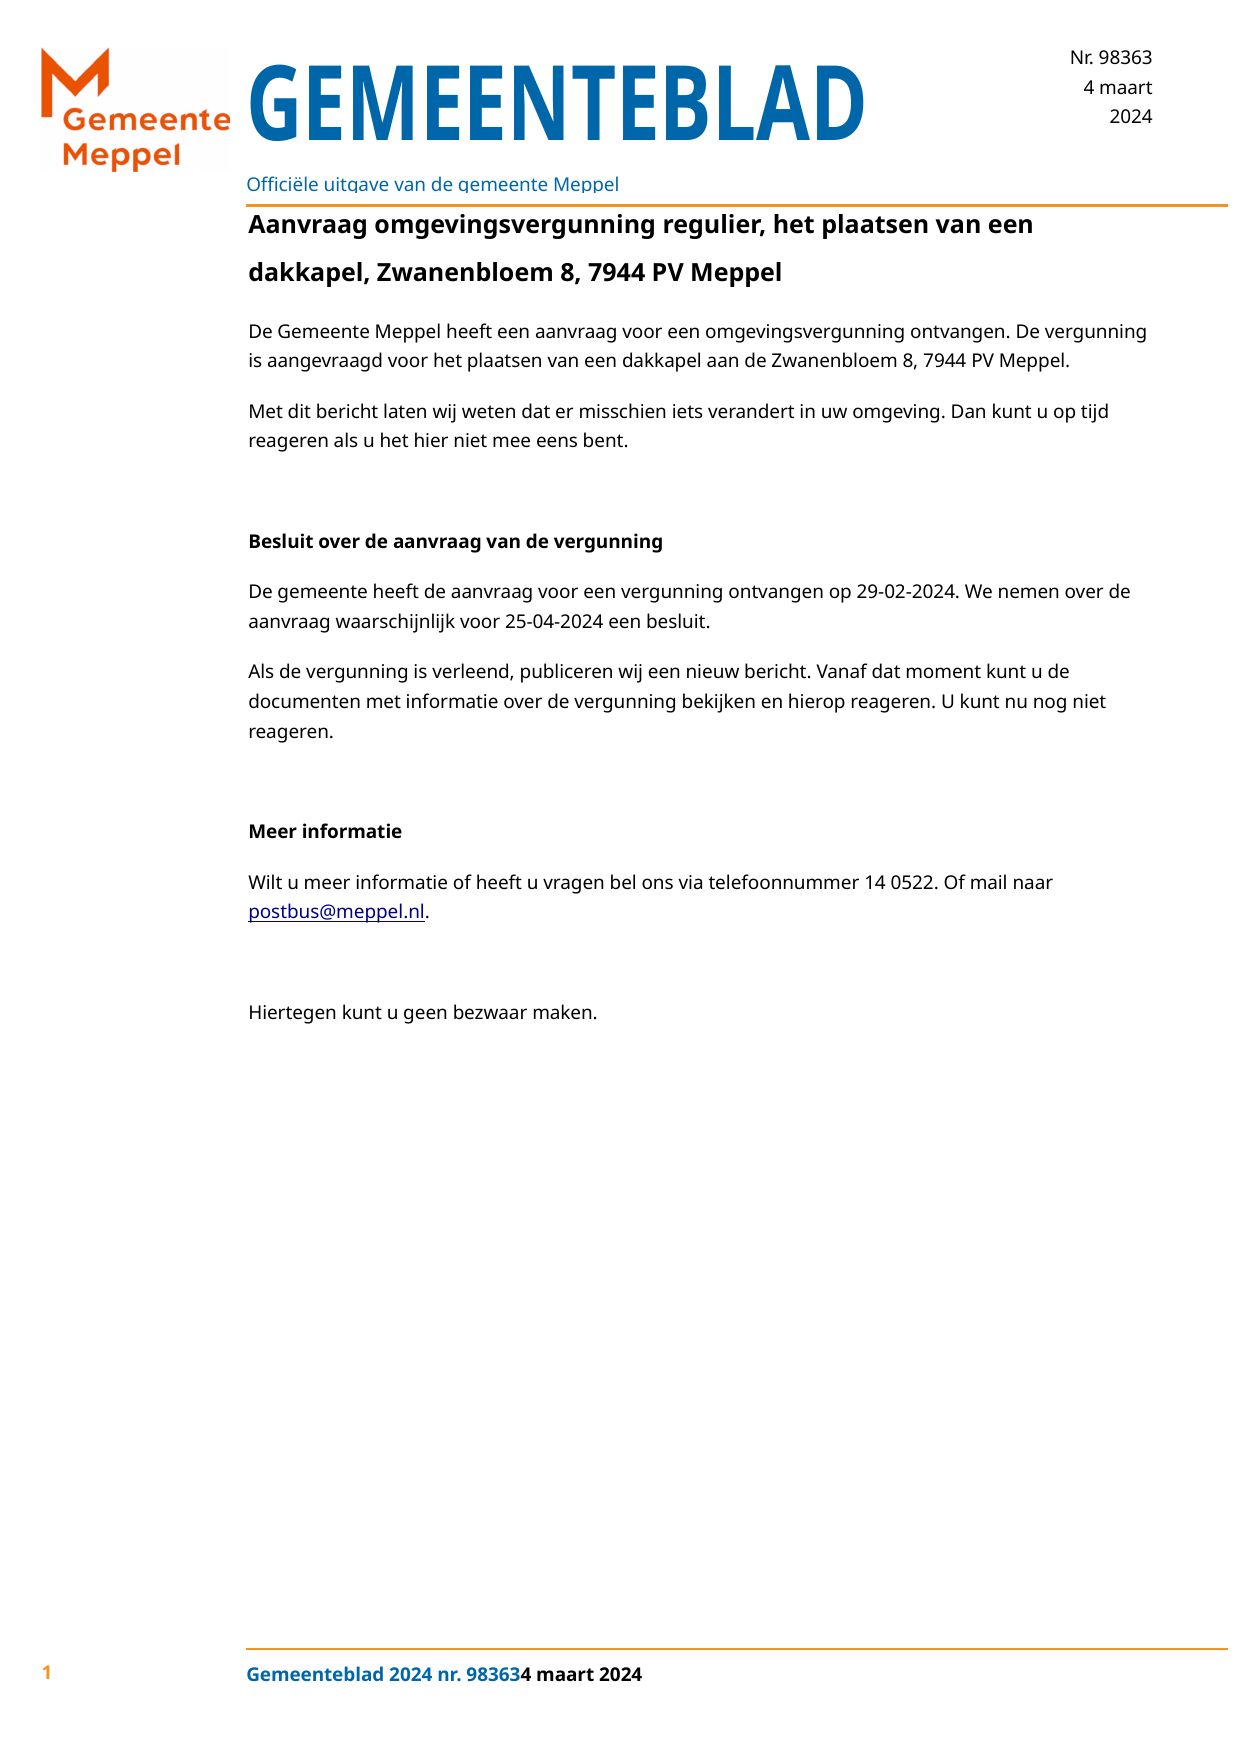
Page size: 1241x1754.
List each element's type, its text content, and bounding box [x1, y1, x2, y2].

text De Gemeente Meppel heeft een aanvraag voor een omgevingsvergunning ontvangen. De vergunning is aangevraagd voor het plaatsen van een dakkapel aan de Zwanenbloem 8, 7944 PV Meppel. [248, 318, 1152, 373]
text Met dit bericht laten wij weten dat er misschien iets verandert in uw omgeving. Dan kunt u op tijd reageren als u het hier niet mee eens bent. [248, 398, 1152, 453]
picture [41, 47, 231, 172]
text Wilt u meer informatie of heeft u vragen bel ons via telefoonnummer 14 0522. Of mail naar postbus@meppel.nl. [248, 869, 1152, 924]
text Aanvraag omgevingsvergunning regulier, het plaatsen van een dakkapel, Zwanenbloem 8, 7944 PV Meppel [248, 207, 1152, 288]
text Meer informatie [248, 819, 1152, 844]
text De gemeente heeft de aanvraag voor een vergunning ontvangen op 29-02-2024. We nemen over de aanvraag waarschijnlijk voor 25-04-2024 een besluit. [248, 579, 1152, 634]
text Hiertegen kunt u geen bezwaar maken. [248, 999, 1152, 1025]
text Besluit over de aanvraag van de vergunning [248, 528, 1152, 554]
text Als de vergunning is verleend, publiceren wij een nieuw bericht. Vanaf dat moment kunt u de documenten met informatie over de vergunning bekijken en hierop reageren. U kunt nu nog niet reageren. [248, 659, 1152, 744]
